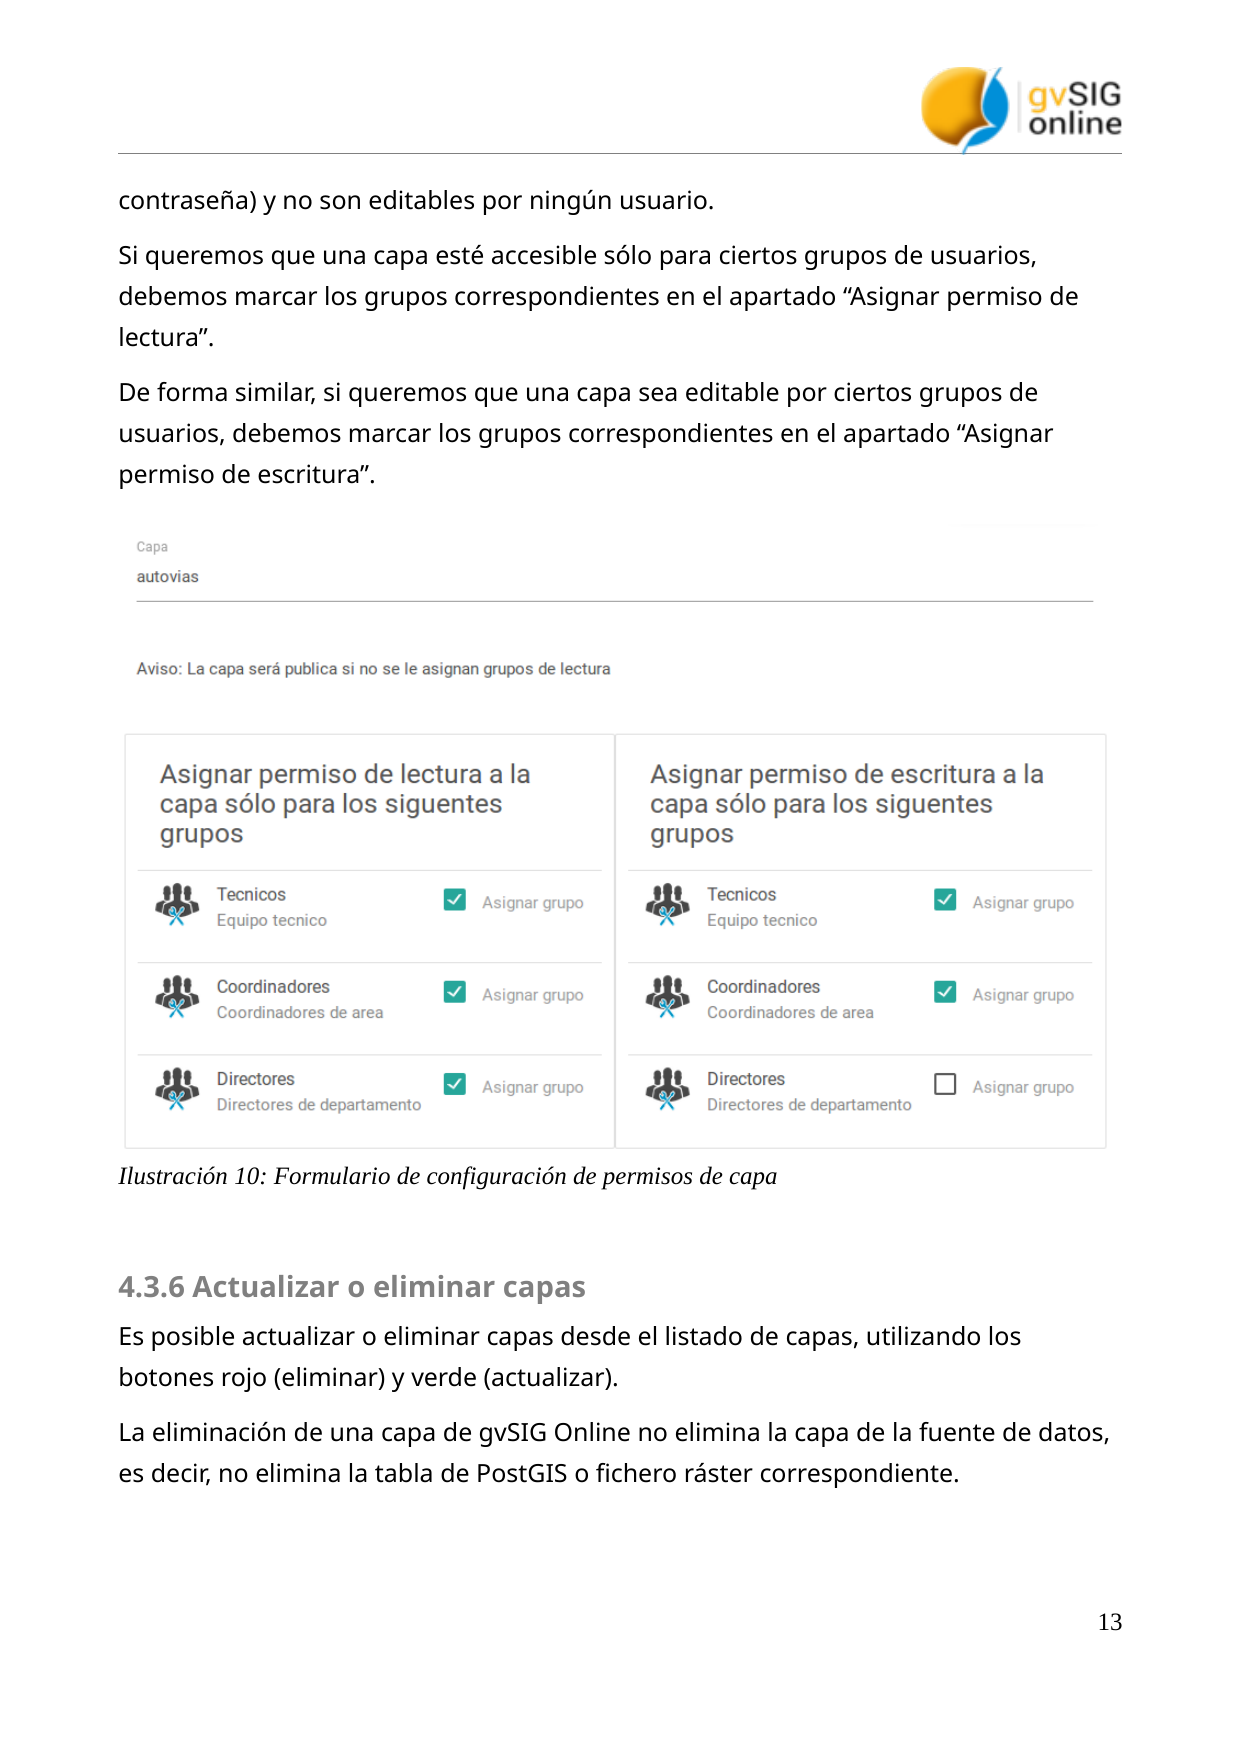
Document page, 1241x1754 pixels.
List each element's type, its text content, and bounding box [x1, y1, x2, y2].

picture [921, 67, 1122, 155]
text La eliminación de una capa de gvSIG Online no elimina la capa de la fuente de datos, es decir, no elimina la tabla de PostGIS o fichero ráster correspondiente. [118, 1415, 1122, 1490]
subtitle 4.3.6 Actualizar o eliminar capas [118, 1267, 1122, 1306]
text Es posible actualizar o eliminar capas desde el listado de capas, utilizando los botones rojo (eliminar) y verde (actualizar). [118, 1319, 1122, 1394]
text contraseña) y no son editables por ningún usuario. [118, 182, 1122, 216]
picture [118, 524, 1123, 1162]
text Ilustración 10: Formulario de configuración de permisos de capa [118, 1162, 1122, 1190]
text Si queremos que una capa esté accesible sólo para ciertos grupos de usuarios, debemos marcar los grupos correspondientes en el apartado “Asignar permiso de lectura”. [118, 238, 1122, 353]
text De forma similar, si queremos que una capa sea editable por ciertos grupos de usuarios, debemos marcar los grupos correspondientes en el apartado “Asignar permiso de escritura”. [118, 375, 1122, 491]
